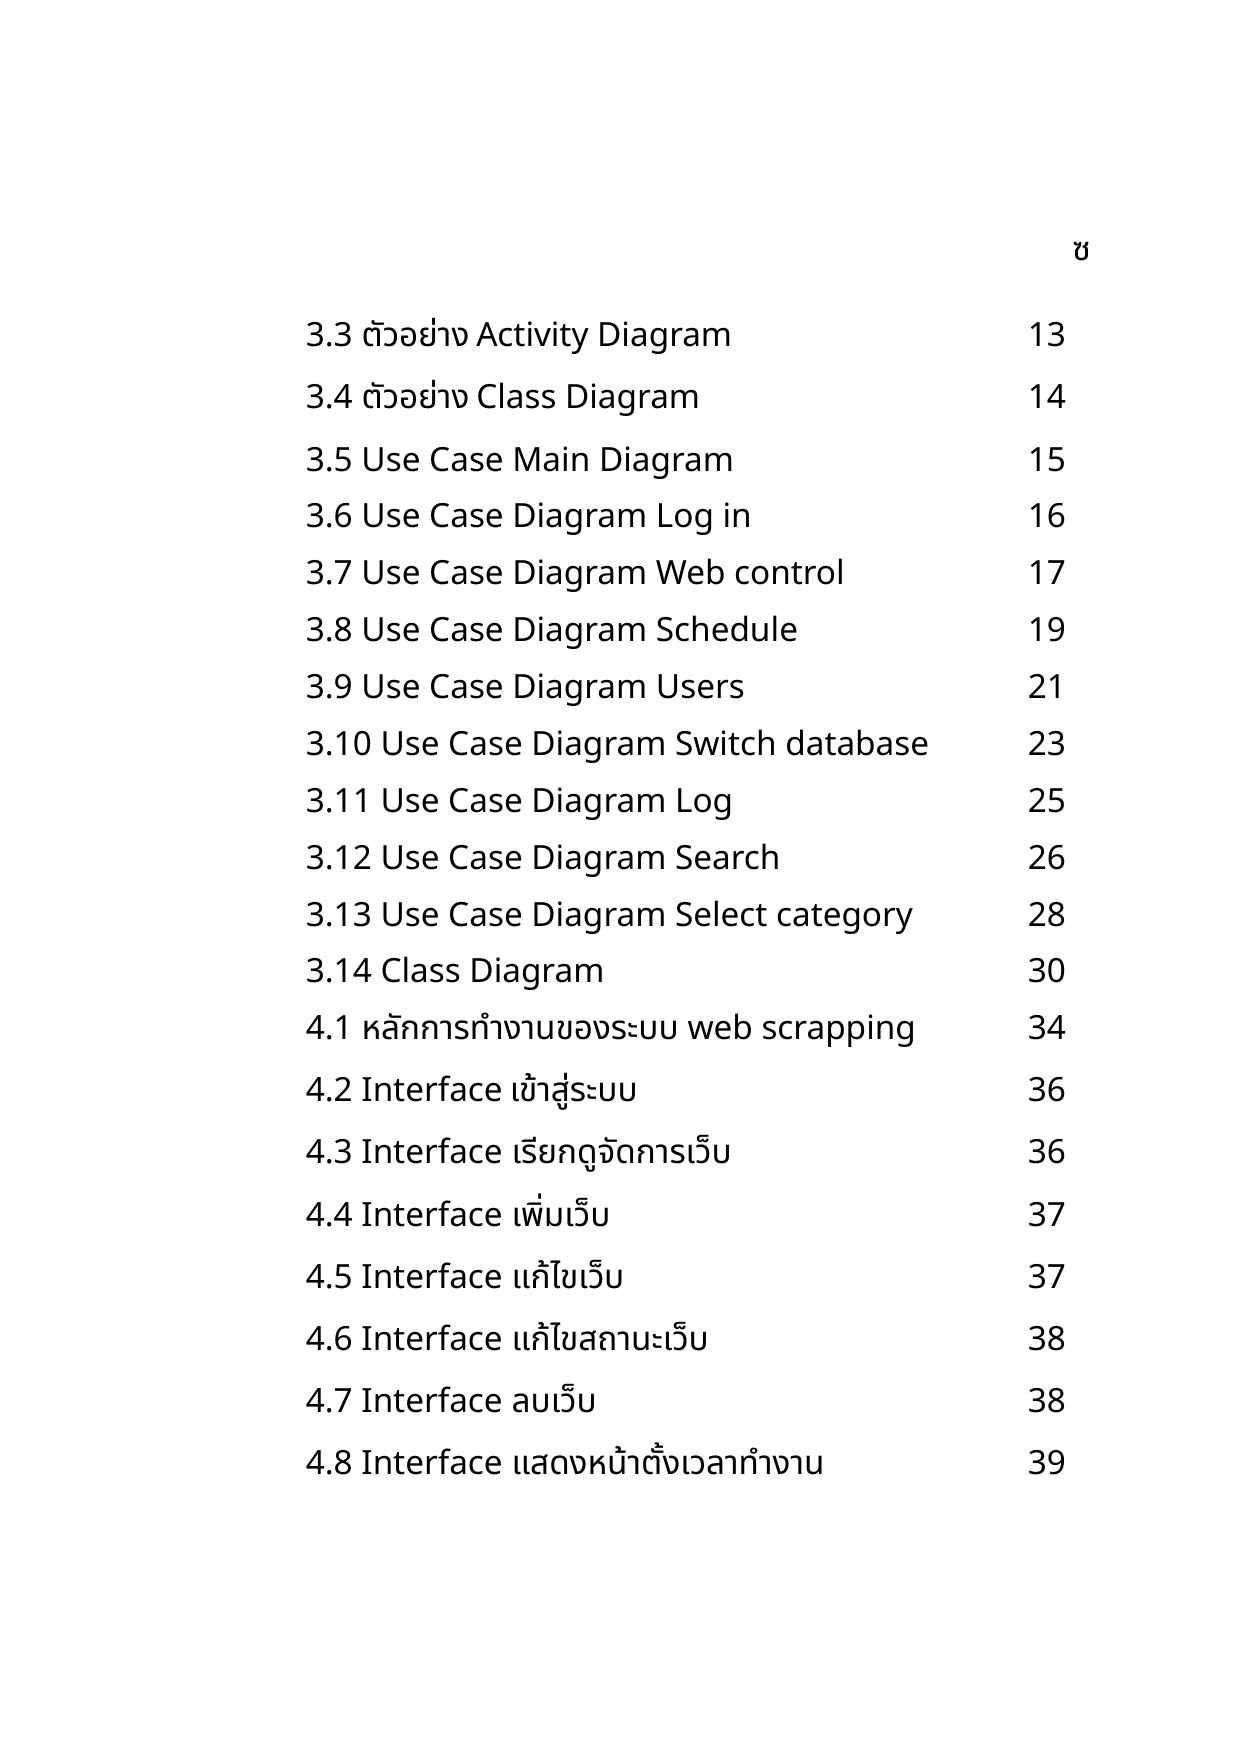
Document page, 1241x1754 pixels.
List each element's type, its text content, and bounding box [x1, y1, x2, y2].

table_cell 3.10 Use Case Diagram Switch database [300, 714, 1003, 771]
table_cell 4.4 Interface เพิ่มเว็บ [300, 1185, 1003, 1247]
table_cell 26 [1003, 828, 1091, 884]
table_cell 38 [1003, 1371, 1091, 1433]
table_cell [225, 1371, 300, 1433]
table_cell [225, 1123, 300, 1184]
table_cell 3.3 ตัวอย่างActivity Diagram [300, 305, 1003, 367]
table_cell [225, 998, 300, 1060]
table_cell 38 [1003, 1309, 1091, 1371]
table_cell 13 [1003, 305, 1091, 367]
table_cell 15 [1003, 430, 1091, 486]
table_cell 21 [1003, 657, 1091, 714]
table_cell [225, 1185, 300, 1247]
table_cell 19 [1003, 600, 1091, 657]
table_cell [225, 600, 300, 657]
table_cell [225, 828, 300, 884]
table_cell 3.11 Use Case Diagram Log [300, 771, 1003, 828]
table_cell 16 [1003, 486, 1091, 543]
table_cell [225, 714, 300, 771]
table_cell 3.4 ตัวอย่างClass Diagram [300, 368, 1003, 429]
table_cell 17 [1003, 543, 1091, 600]
table_cell 4.2 Interfaceเข้าสู่ระบบ [300, 1060, 1003, 1122]
table_cell [225, 1433, 300, 1495]
table_cell 3.7 Use Case Diagram Web control [300, 543, 1003, 600]
table_cell 14 [1003, 368, 1091, 429]
table_cell [225, 1247, 300, 1309]
table_cell [225, 657, 300, 714]
table_cell [225, 486, 300, 543]
table_cell 3.8 Use Case Diagram Schedule [300, 600, 1003, 657]
table_cell 36 [1003, 1060, 1091, 1122]
table_cell 3.12 Use Case Diagram Search [300, 828, 1003, 884]
table_cell 4.8 Interface แสดงหน้าตั้งเวลาทำงาน [300, 1433, 1003, 1495]
table_cell 36 [1003, 1123, 1091, 1184]
table_cell 28 [1003, 885, 1091, 941]
table_cell [225, 543, 300, 600]
table_cell [225, 368, 300, 429]
table_cell 4.5 Interface แก้ไขเว็บ [300, 1247, 1003, 1309]
table_cell 4.7 Interface ลบเว็บ [300, 1371, 1003, 1433]
table_cell 23 [1003, 714, 1091, 771]
table_cell [225, 305, 300, 367]
table_cell 4.3 Interface เรียกดูจัดการเว็บ [300, 1123, 1003, 1184]
table_cell 30 [1003, 941, 1091, 998]
table_cell [225, 941, 300, 998]
table_cell 3.9 Use Case Diagram Users [300, 657, 1003, 714]
table_cell [225, 1060, 300, 1122]
table_cell 3.14 Class Diagram [300, 941, 1003, 998]
table_cell [225, 1309, 300, 1371]
table_cell [225, 885, 300, 941]
table_cell 4.1 หลักการทำงานของระบบ web scrapping [300, 998, 1003, 1060]
table_cell [225, 771, 300, 828]
table_cell 37 [1003, 1247, 1091, 1309]
table_cell 4.6 Interface แก้ไขสถานะเว็บ [300, 1309, 1003, 1371]
table_cell 39 [1003, 1433, 1091, 1495]
table_cell 3.6 Use Case Diagram Log in [300, 486, 1003, 543]
table_cell 3.13 Use Case Diagram Select category [300, 885, 1003, 941]
table_cell 25 [1003, 771, 1091, 828]
table_cell 34 [1003, 998, 1091, 1060]
table_cell 37 [1003, 1185, 1091, 1247]
table_cell 3.5 Use Case Main Diagram [300, 430, 1003, 486]
table_cell [225, 430, 300, 486]
